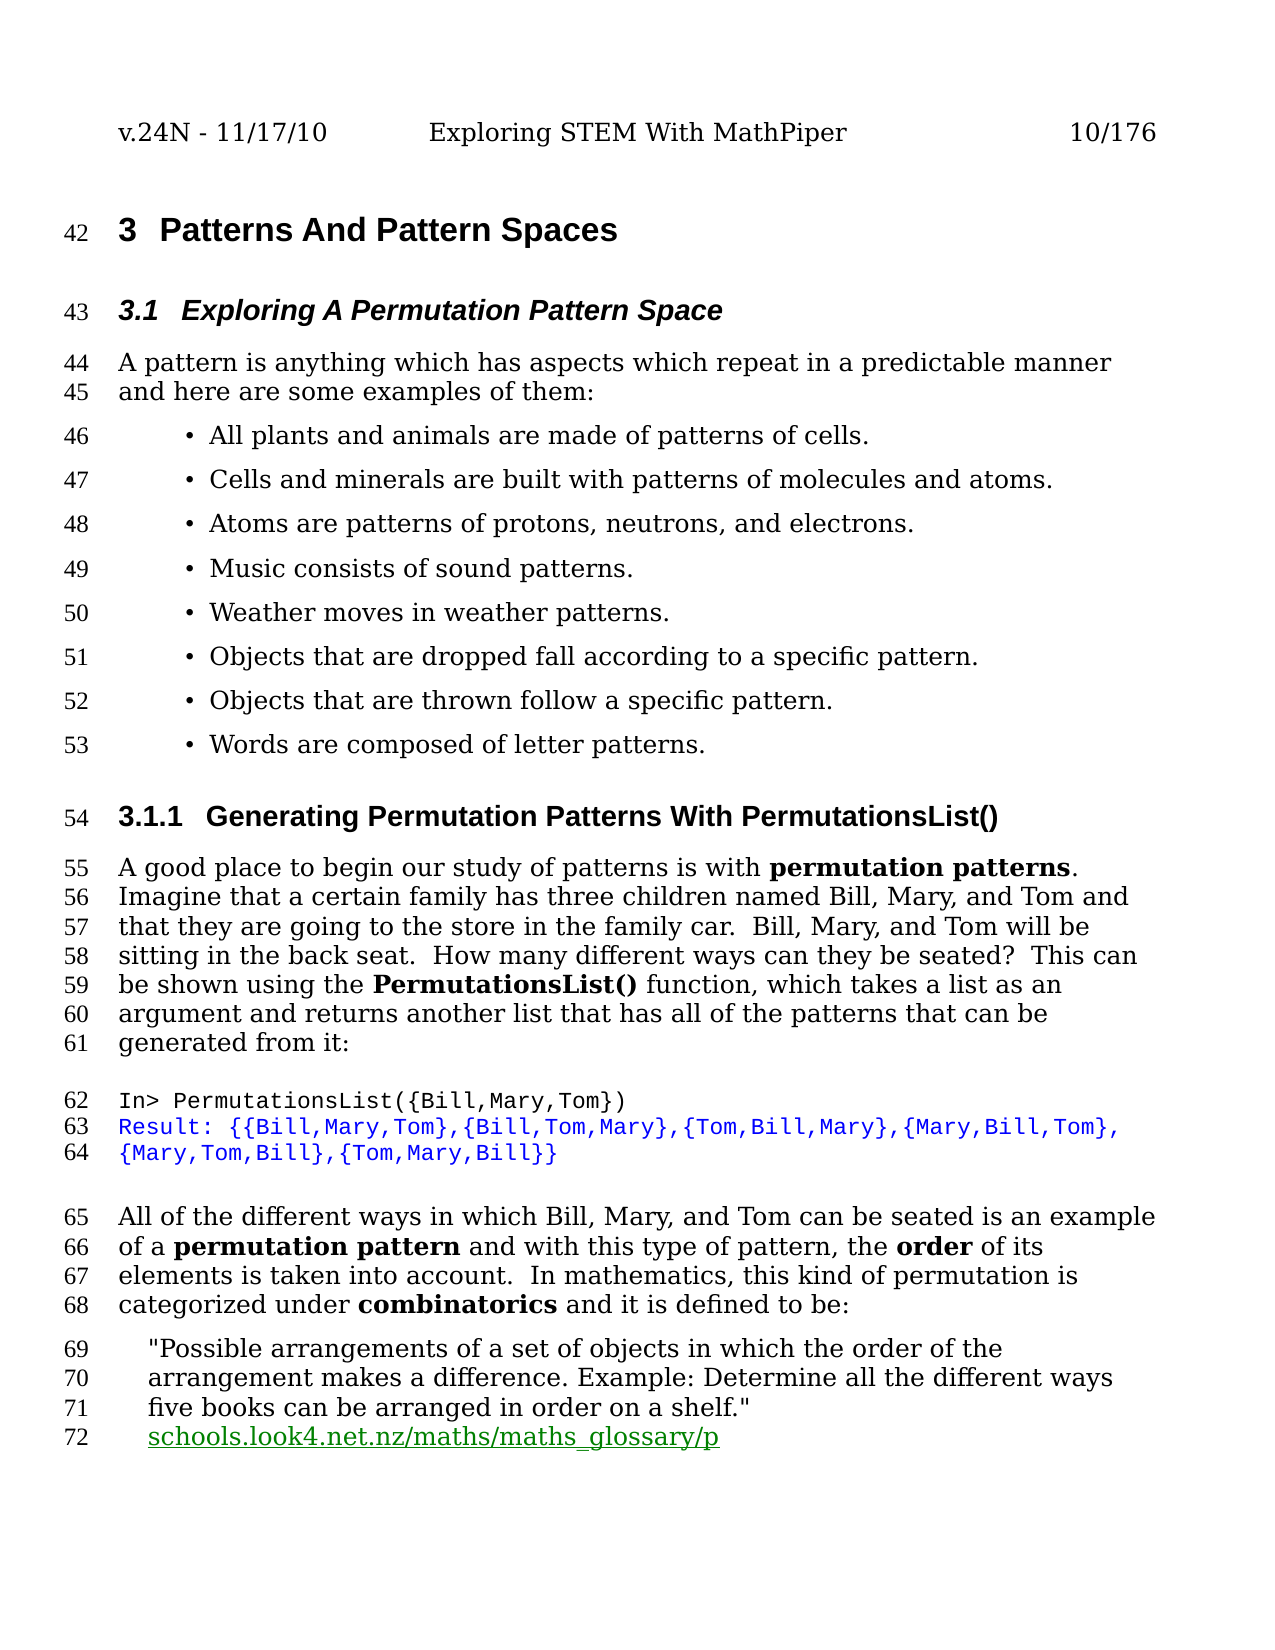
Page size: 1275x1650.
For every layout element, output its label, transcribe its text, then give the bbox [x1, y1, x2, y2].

text Result: {{Bill,Mary,Tom},{Bill,Tom,Mary},{Tom,Bill,Mary},{Mary,Bill,Tom},{Mary,Tom,Bill},{Tom,Mary,Bill}} [118, 1116, 1157, 1167]
list Cells and minerals are built with patterns of molecules and atoms. [185, 465, 1157, 494]
list Objects that are dropped fall according to a specific pattern. [185, 642, 1157, 671]
text A good place to begin our study of patterns is with permutation patterns. Imagine that a certain family has three children named Bill, Mary, and Tom and that they are going to the store in the family car. Bill, Mary, and Tom will be sitting in the back seat. How many different ways can they be seated? This can be shown using the PermutationsList() function, which takes a list as an argument and returns another list that has all of the patterns that can be generated from it: [118, 853, 1157, 1058]
subtitle Generating Permutation Patterns With PermutationsList() [118, 799, 1157, 832]
text In> PermutationsList({Bill,Mary,Tom}) [118, 1090, 1157, 1116]
subtitle Patterns And Pattern Spaces [118, 210, 1157, 248]
subtitle Exploring A Permutation Pattern Space [118, 293, 1157, 327]
text All of the different ways in which Bill, Mary, and Tom can be seated is an example of a permutation pattern and with this type of pattern, the order of its elements is taken into account. In mathematics, this kind of permutation is categorized under combinatorics and it is defined to be: [118, 1202, 1157, 1319]
list Atoms are patterns of protons, neutrons, and electrons. [185, 509, 1157, 539]
text "Possible arrangements of a set of objects in which the order of the arrangement makes a difference. Example: Determine all the different ways five books can be arranged in order on a shelf." schools.look4.net.nz/maths/maths_glossary/p [148, 1334, 1157, 1451]
list Weather moves in weather patterns. [185, 598, 1157, 627]
list All plants and animals are made of patterns of cells. [185, 421, 1157, 450]
list Words are composed of letter patterns. [185, 730, 1157, 759]
list Objects that are thrown follow a specific pattern. [185, 686, 1157, 715]
text A pattern is anything which has aspects which repeat in a predictable manner and here are some examples of them: [118, 348, 1157, 406]
list Music consists of sound patterns. [185, 554, 1157, 583]
